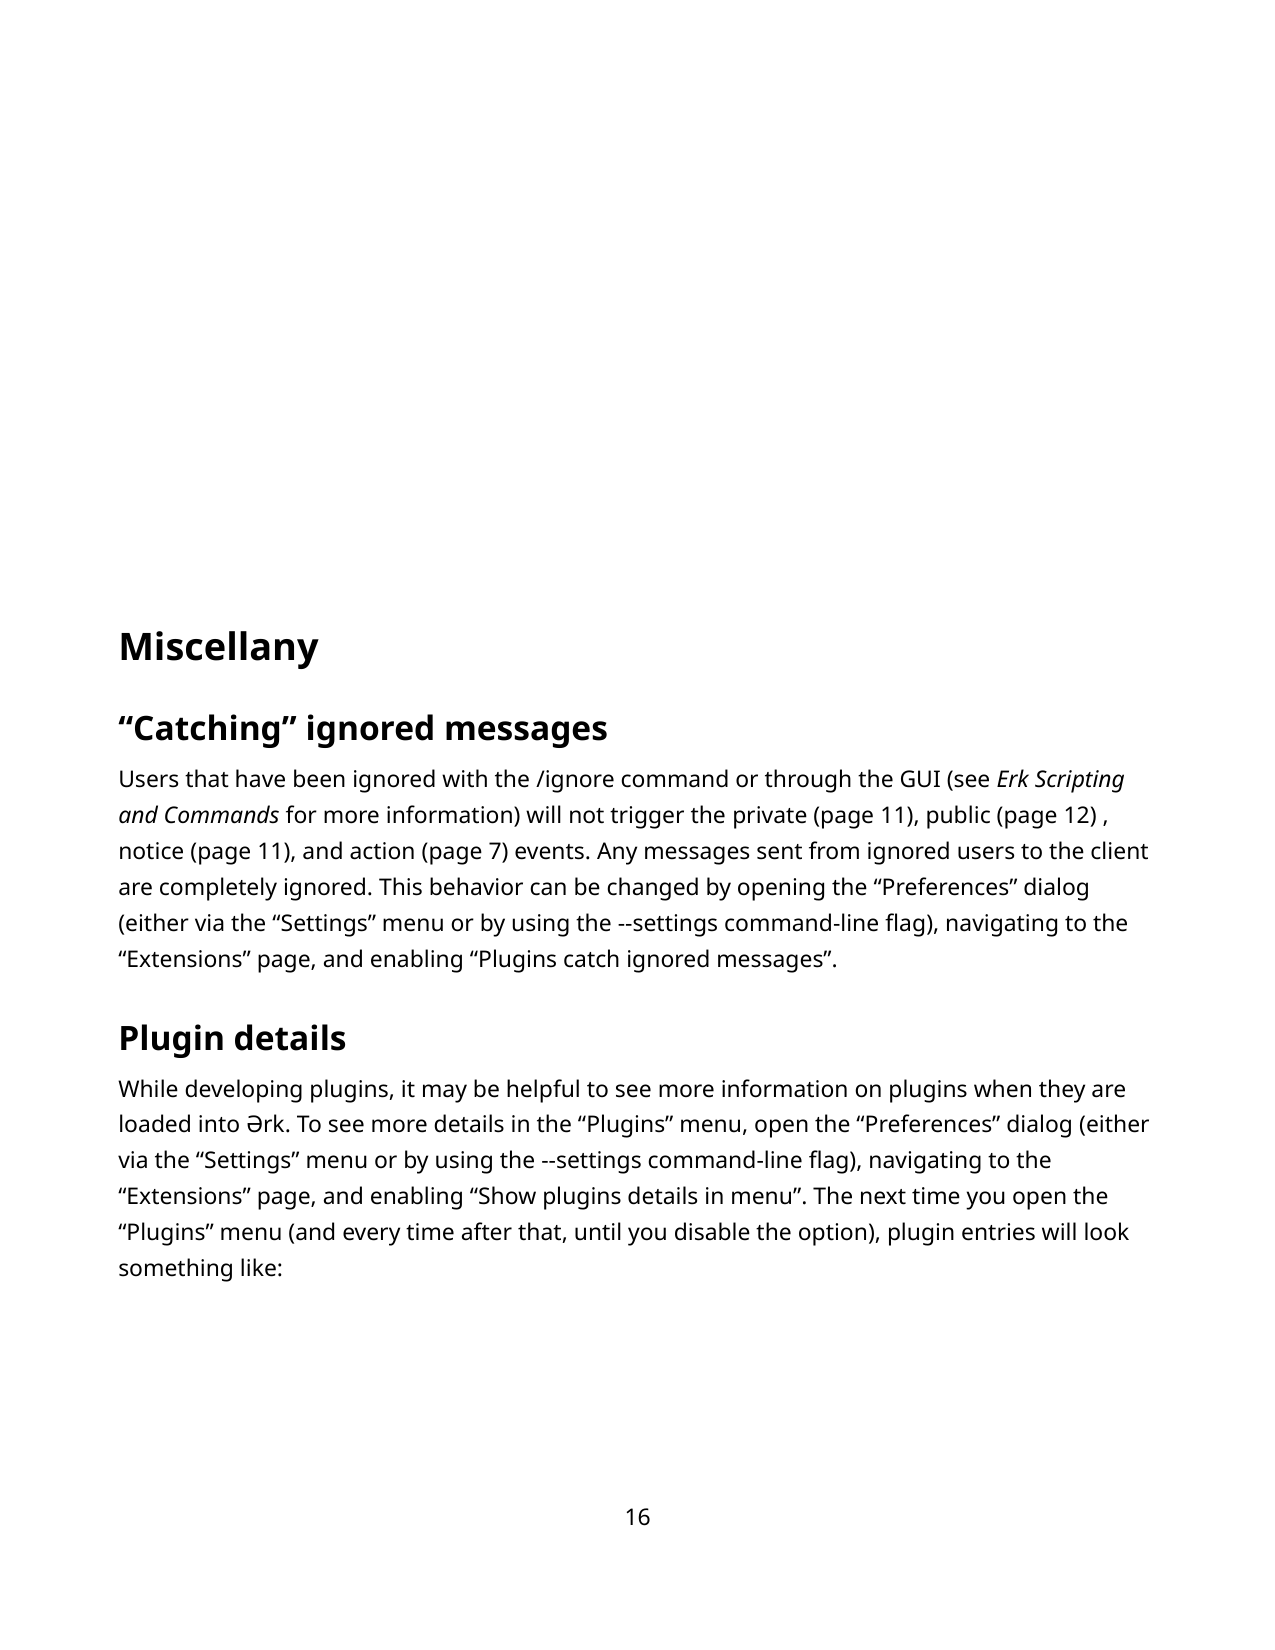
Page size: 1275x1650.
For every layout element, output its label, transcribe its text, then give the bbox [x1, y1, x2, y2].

subtitle Plugin details [118, 1014, 1157, 1060]
subtitle “Catching” ignored messages [118, 705, 1157, 751]
subtitle Miscellany [118, 620, 1157, 672]
text While developing plugins, it may be helpful to see more information on plugins when they are loaded into Ərk. To see more details in the “Plugins” menu, open the “Preferences” dialog (either via the “Settings” menu or by using the --settings command-line flag), navigating to the “Extensions” page, and enabling “Show plugins details in menu”. The next time you open the “Plugins” menu (and every time after that, until you disable the option), plugin entries will look something like: [118, 1072, 1157, 1283]
text Users that have been ignored with the /ignore command or through the GUI (see Erk Scripting and Commands for more information) will not trigger the private (page 10), public (page 11) , notice (page 10), and action (page 7) events. Any messages sent from ignored users to the client are completely ignored. This behavior can be changed by opening the “Preferences” dialog (either via the “Settings” menu or by using the --settings command-line flag), navigating to the “Extensions” page, and enabling “Plugins catch ignored messages”. [118, 763, 1157, 974]
